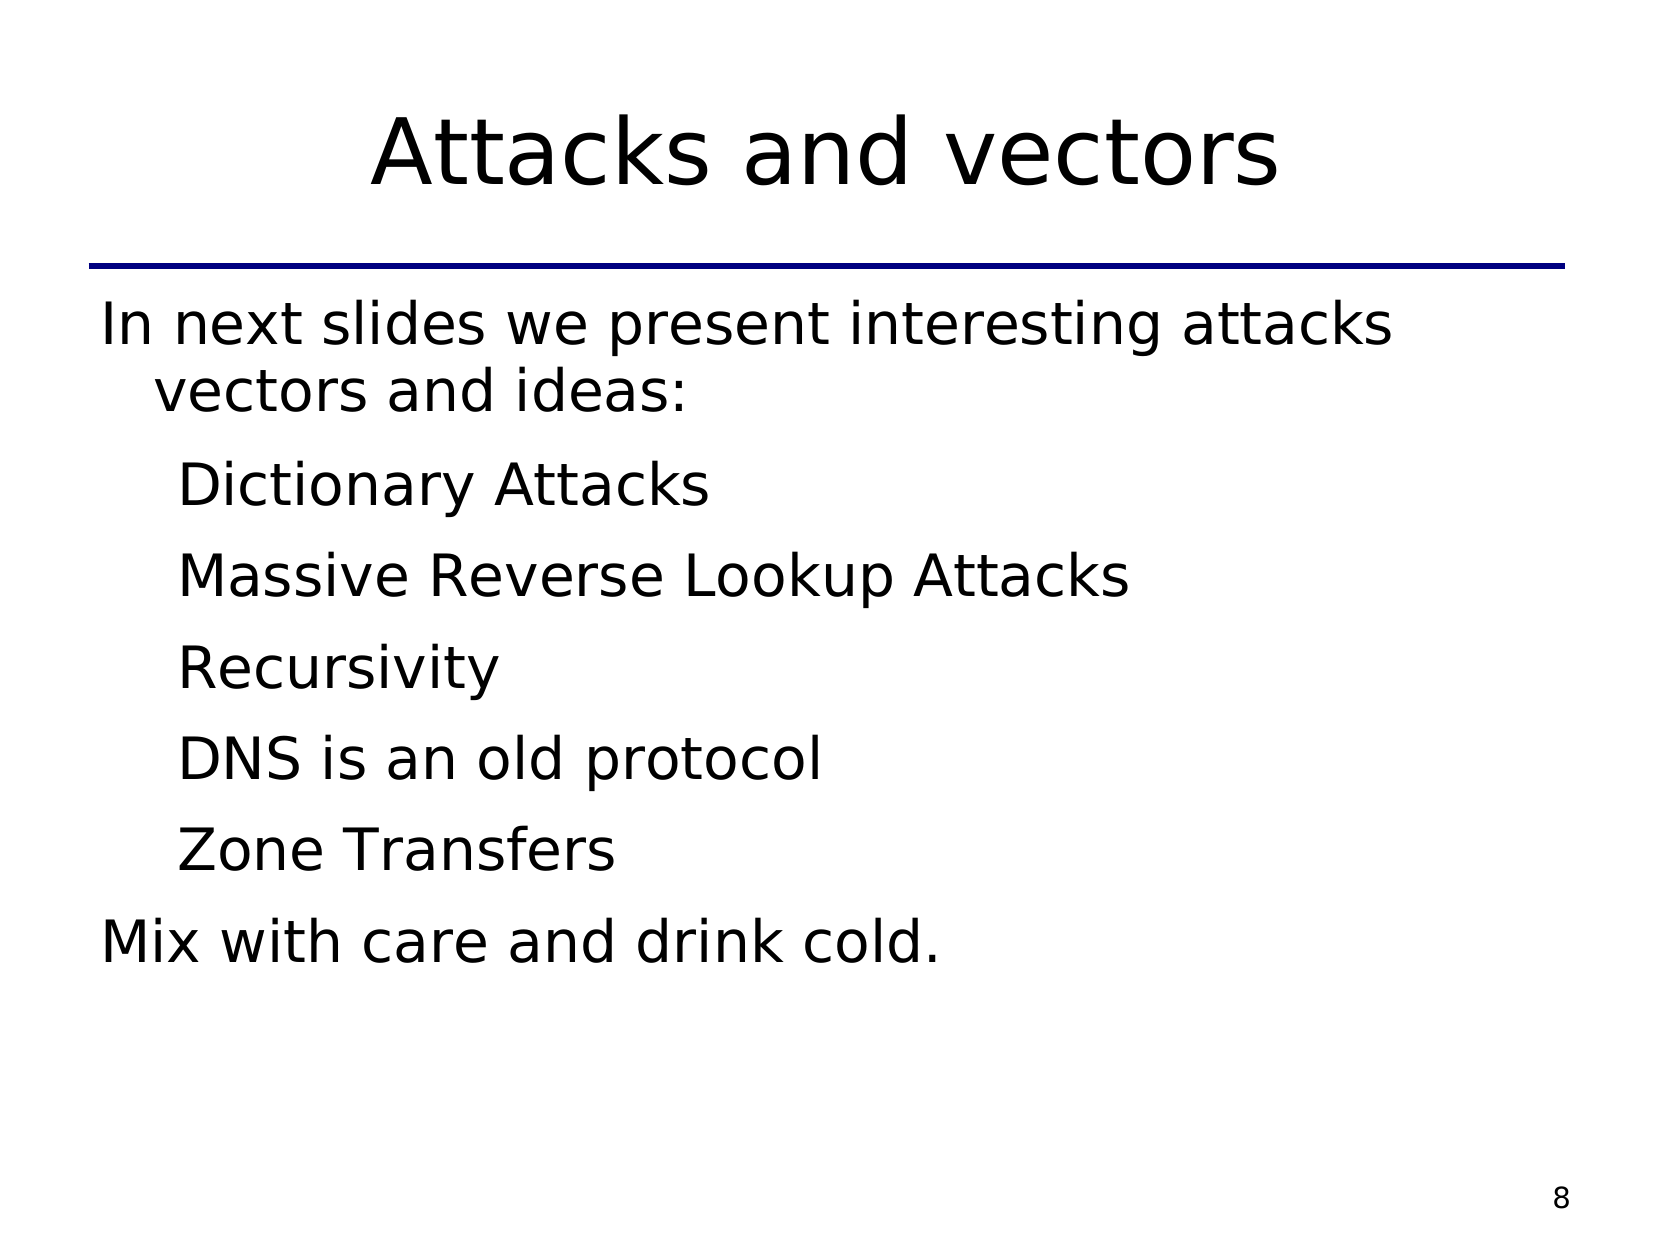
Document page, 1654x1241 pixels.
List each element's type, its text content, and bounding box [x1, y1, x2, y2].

title Attacks and vectors [82, 49, 1571, 257]
list In next slides we present interesting attacks vectors and ideas: Dictionary Attacks Massive Reverse Lookup Attacks Recursivity DNS is an old protocol Zone Transfers Mix with care and drink cold. [82, 290, 1571, 1094]
